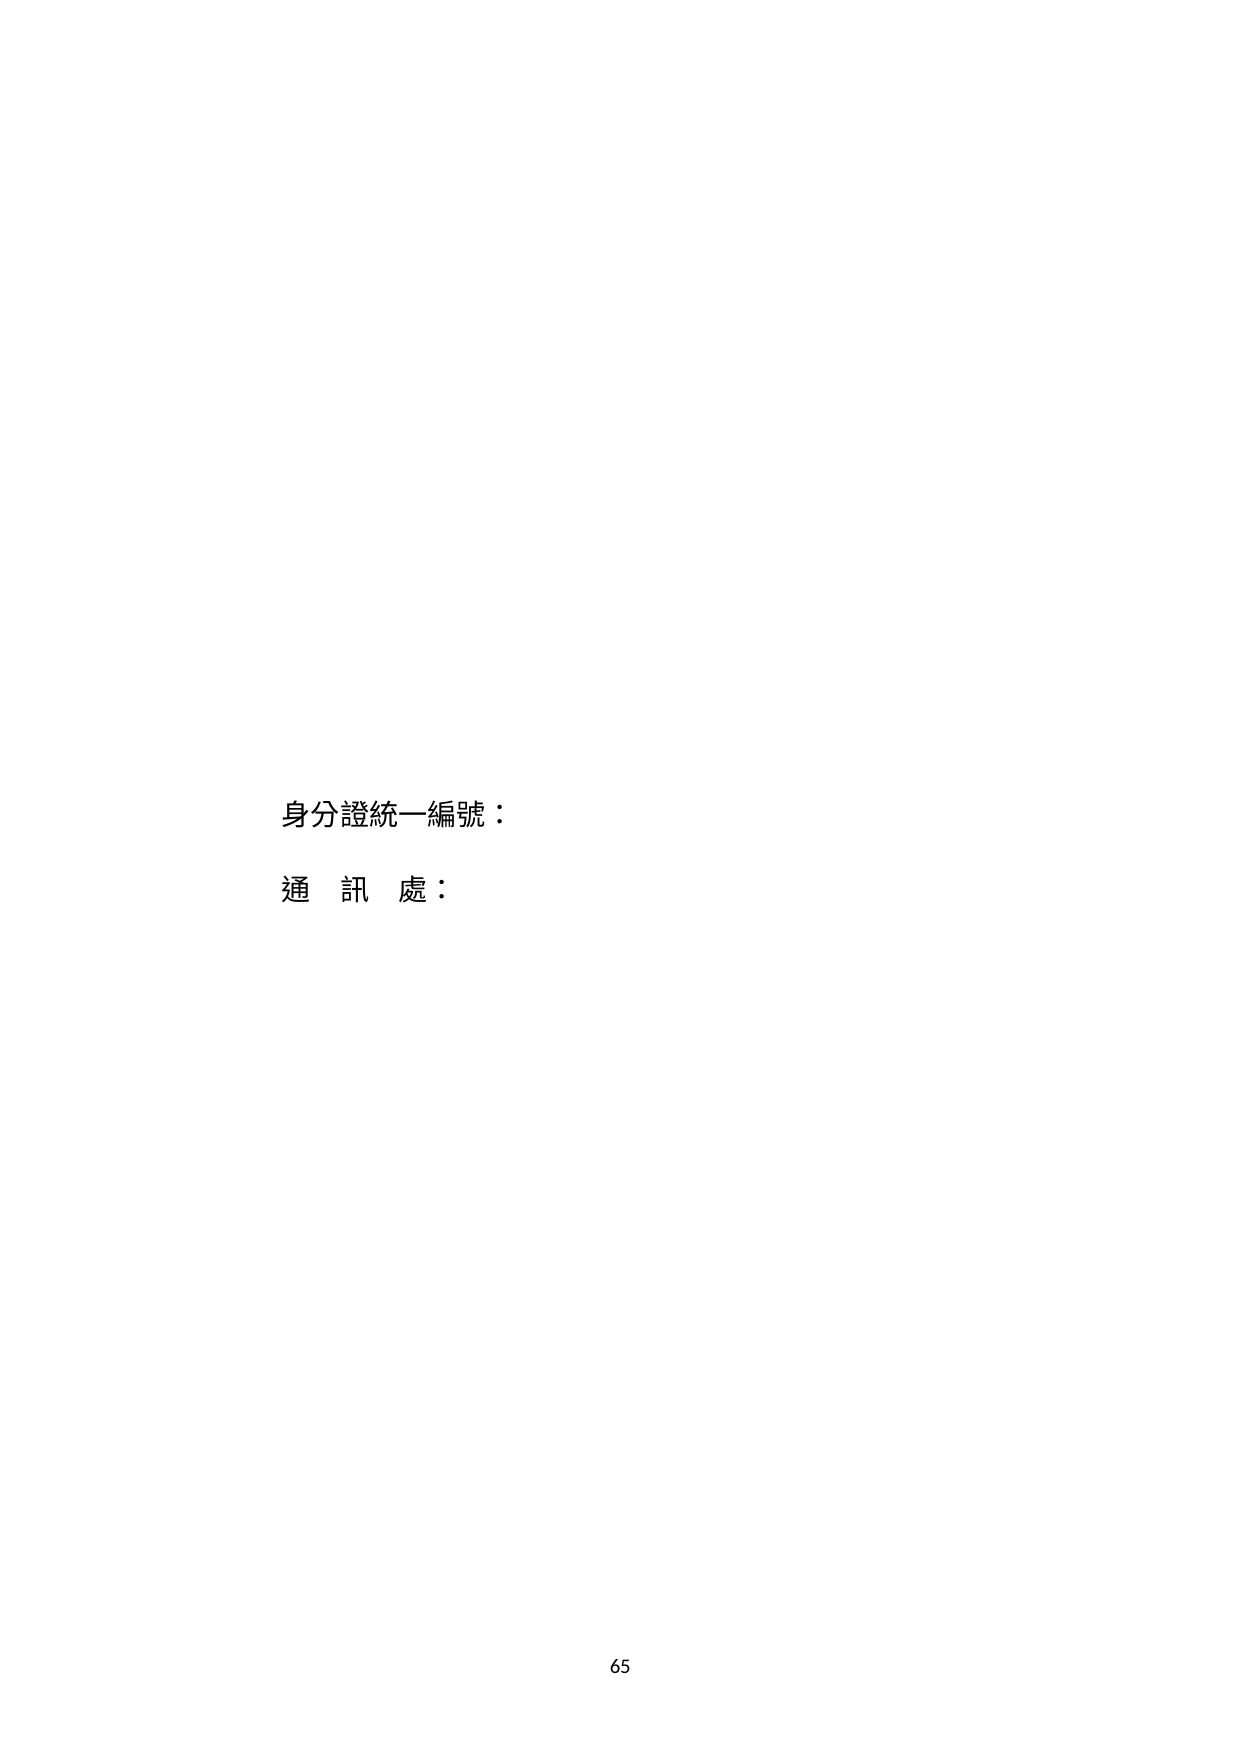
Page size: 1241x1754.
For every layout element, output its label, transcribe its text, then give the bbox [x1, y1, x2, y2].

text 身分證統一編號： [106, 771, 1134, 833]
text 通 訊 處： [106, 846, 1134, 908]
